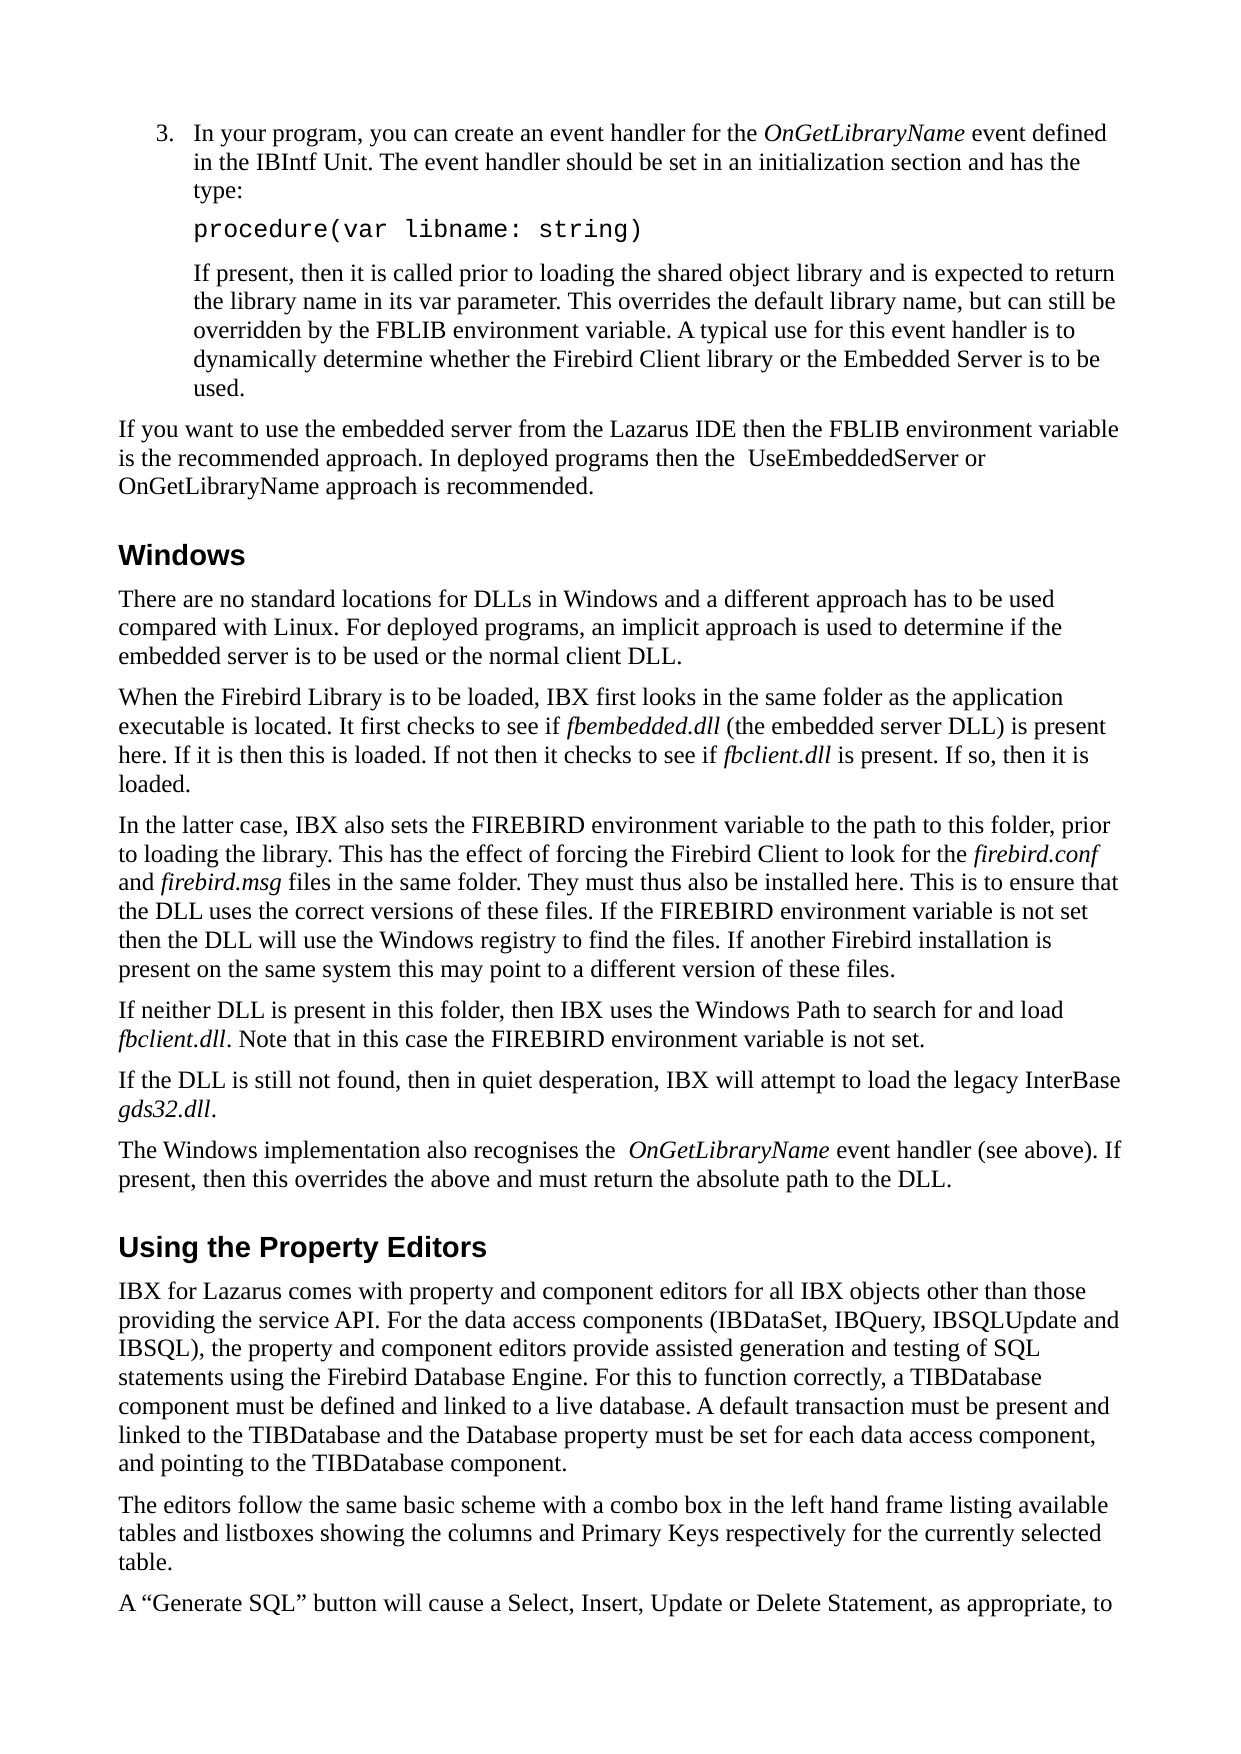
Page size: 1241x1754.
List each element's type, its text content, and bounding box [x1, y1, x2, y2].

text When the Firebird Library is to be loaded, IBX first looks in the same folder as the application executable is located. It first checks to see if fbembedded.dll (the embedded server DLL) is present here. If it is then this is loaded. If not then it checks to see if fbclient.dll is present. If so, then it is loaded. [118, 682, 1122, 797]
text IBX for Lazarus comes with property and component editors for all IBX objects other than those providing the service API. For the data access components (IBDataSet, IBQuery, IBSQLUpdate and IBSQL), the property and component editors provide assisted generation and testing of SQL statements using the Firebird Database Engine. For this to function correctly, a TIBDatabase component must be defined and linked to a live database. A default transaction must be present and linked to the TIBDatabase and the Database property must be set for each data access component, and pointing to the TIBDatabase component. [118, 1276, 1122, 1477]
subtitle Windows [118, 538, 1122, 571]
text If present, then it is called prior to loading the shared object library and is expected to return the library name in its var parameter. This overrides the default library name, but can still be overridden by the FBLIB environment variable. A typical use for this event handler is to dynamically determine whether the Firebird Client library or the Embedded Server is to be used. [193, 258, 1122, 401]
list In your program, you can create an event handler for the OnGetLibraryName event defined in the IBIntf Unit. The event handler should be set in an initialization section and has the type: [156, 118, 1122, 204]
text There are no standard locations for DLLs in Windows and a different approach has to be used compared with Linux. For deployed programs, an implicit approach is used to determine if the embedded server is to be used or the normal client DLL. [118, 584, 1122, 670]
text The Windows implementation also recognises the OnGetLibraryName event handler (see above). If present, then this overrides the above and must return the absolute path to the DLL. [118, 1135, 1122, 1192]
text If the DLL is still not found, then in quiet desperation, IBX will attempt to load the legacy InterBase gds32.dll. [118, 1065, 1122, 1122]
subtitle Using the Property Editors [118, 1230, 1122, 1263]
text procedure(var libname: string) [193, 217, 1122, 245]
text The editors follow the same basic scheme with a combo box in the left hand frame listing available tables and listboxes showing the columns and Primary Keys respectively for the currently selected table. [118, 1490, 1122, 1576]
text In the latter case, IBX also sets the FIREBIRD environment variable to the path to this folder, prior to loading the library. This has the effect of forcing the Firebird Client to look for the firebird.conf and firebird.msg files in the same folder. They must thus also be installed here. This is to ensure that the DLL uses the correct versions of these files. If the FIREBIRD environment variable is not set then the DLL will use the Windows registry to find the files. If another Firebird installation is present on the same system this may point to a different version of these files. [118, 810, 1122, 982]
text If neither DLL is present in this folder, then IBX uses the Windows Path to search for and load fbclient.dll. Note that in this case the FIREBIRD environment variable is not set. [118, 995, 1122, 1052]
text A “Generate SQL” button will cause a Select, Insert, Update or Delete Statement, as appropriate, to [118, 1588, 1122, 1617]
text If you want to use the embedded server from the Lazarus IDE then the FBLIB environment variable is the recommended approach. In deployed programs then the UseEmbeddedServer or OnGetLibraryName approach is recommended. [118, 414, 1122, 500]
